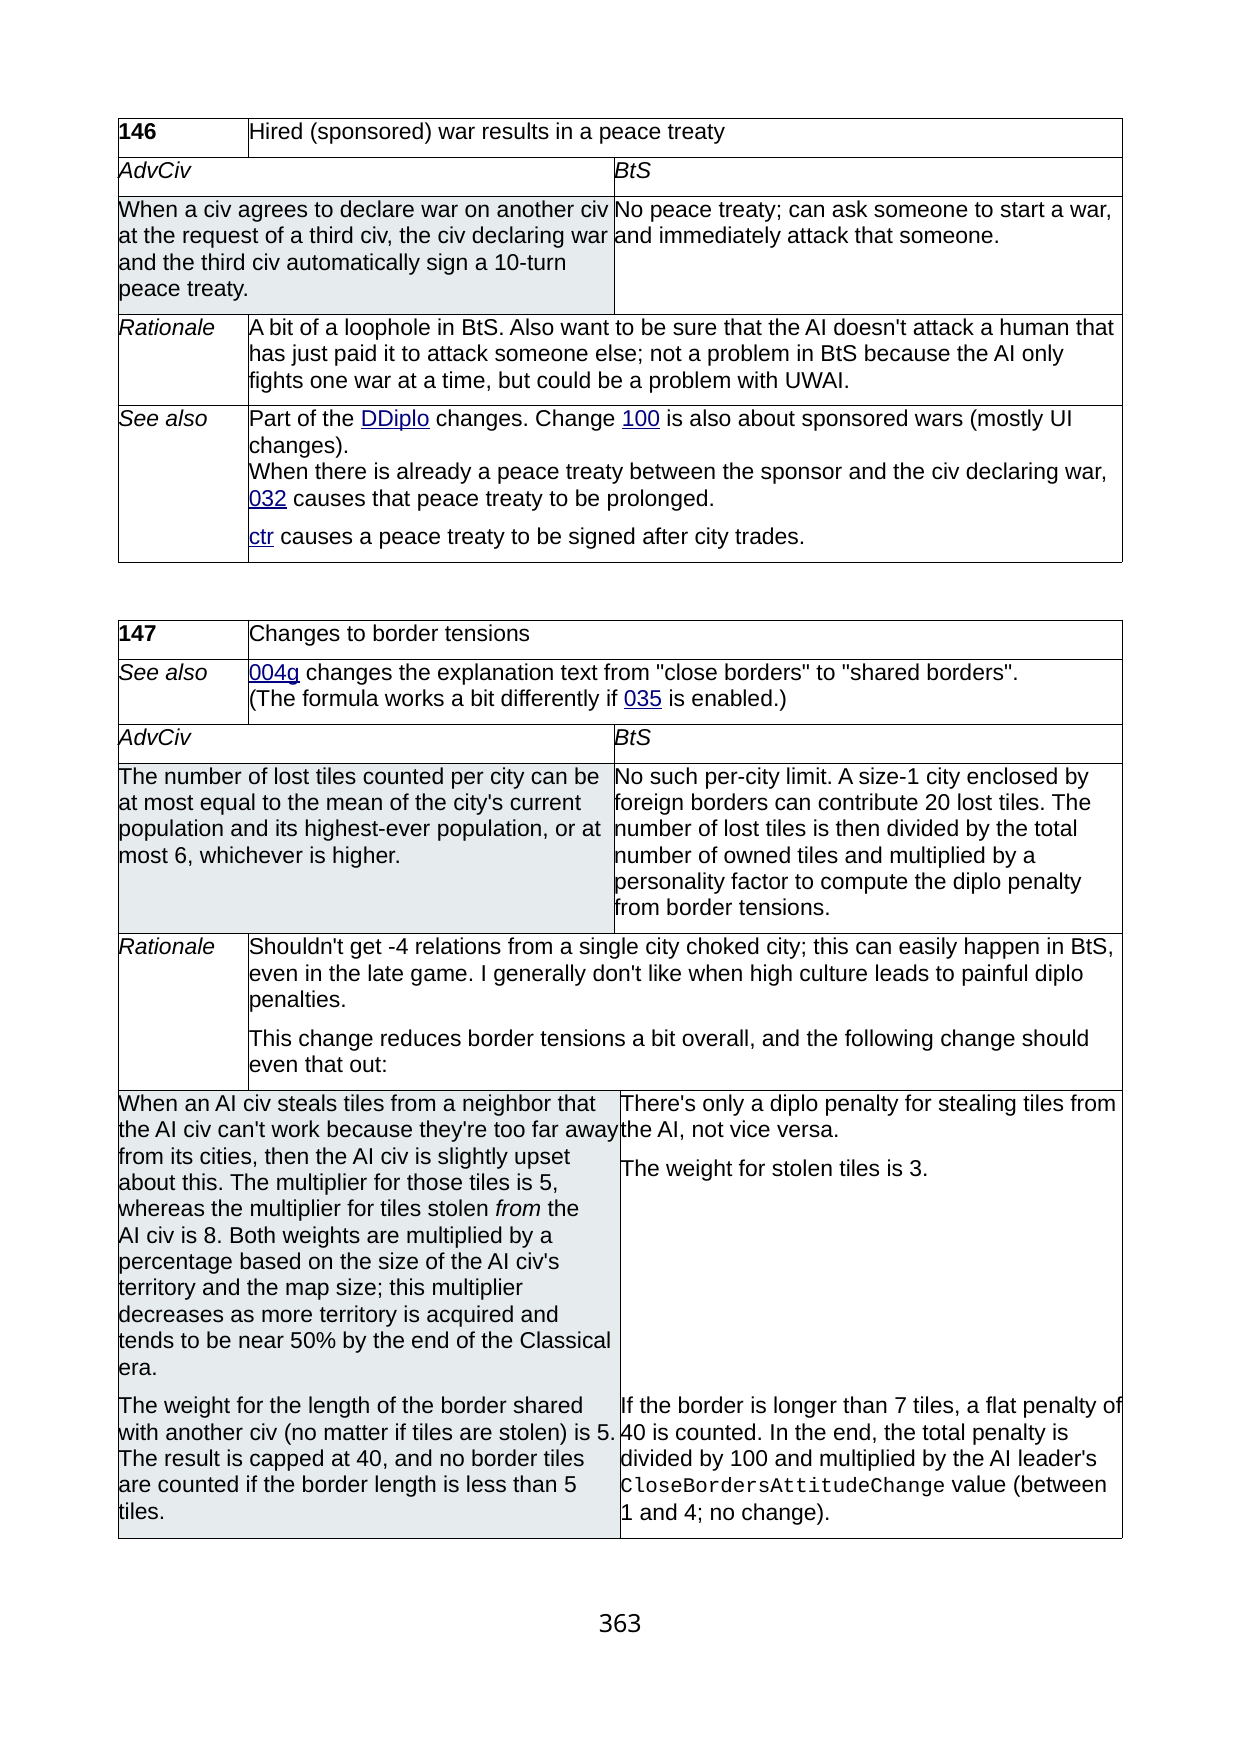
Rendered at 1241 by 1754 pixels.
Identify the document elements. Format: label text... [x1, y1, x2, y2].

table_cell When a civ agrees to declare war on another civ at the request of a third civ, the civ declaring war and the third civ automatically sign a 10-turn peace treaty. [119, 197, 614, 314]
table_cell Rationale [119, 934, 248, 1090]
table_cell AdvCiv [119, 725, 614, 762]
table_cell A bit of a loophole in BtS. Also want to be sure that the AI doesn't attack a human that has just paid it to attack someone else; not a problem in BtS because the AI only fights one war at a time, but could be a problem with UWAI. [249, 315, 1122, 405]
table_header 147 [119, 621, 248, 658]
table_cell Shouldn't get -4 relations from a single city choked city; this can easily happen in BtS, even in the late game. I generally don't like when high culture leads to painful diplo penalties. This change reduces border tensions a bit overall, and the following change should even that out: [249, 934, 1122, 1090]
table_header 146 [119, 119, 248, 157]
table_cell The number of lost tiles counted per city can be at most equal to the mean of the city's current population and its highest-ever population, or at most 6, whichever is higher. [119, 764, 614, 933]
table_cell AdvCiv [119, 158, 614, 196]
table_cell See also [119, 660, 248, 724]
table_cell See also [119, 406, 248, 562]
table_cell Part of the DDiplo changes. Change 100 is also about sponsored wars (mostly UI changes). When there is already a peace treaty between the sponsor and the civ declaring war, 032 causes that peace treaty to be prolonged. ctr causes a peace treaty to be signed after city trades. [249, 406, 1122, 562]
table_header Changes to border tensions [249, 621, 1122, 658]
table_cell No such per-city limit. A size-1 city enclosed by foreign borders can contribute 20 lost tiles. The number of lost tiles is then divided by the total number of owned tiles and multiplied by a personality factor to compute the diplo penalty from border tensions. [615, 764, 1122, 933]
table_cell No peace treaty; can ask someone to start a war, and immediately attack that someone. [615, 197, 1122, 314]
table_cell BtS [615, 158, 1122, 196]
table_cell BtS [615, 725, 1122, 762]
table_header Hired (sponsored) war results in a peace treaty [249, 119, 1122, 157]
table_cell 004g changes the explanation text from "close borders" to "shared borders". (The formula works a bit differently if 035 is enabled.) [249, 660, 1122, 724]
table_cell When an AI civ steals tiles from a neighbor that the AI civ can't work because they're too far away from its cities, then the AI civ is slightly upset about this. The multiplier for those tiles is 5, whereas the multiplier for tiles stolen from the AI civ is 8. Both weights are multiplied by a percentage based on the size of the AI civ's territory and the map size; this multiplier decreases as more territory is acquired and tends to be near 50% by the end of the Classical era. The weight for the length of the border shared with another civ (no matter if tiles are stolen) is 5. The result is capped at 40, and no border tiles are counted if the border length is less than 5 tiles. [119, 1091, 620, 1538]
table_cell Rationale [119, 315, 248, 405]
table_cell There's only a diplo penalty for stealing tiles from the AI, not vice versa. The weight for stolen tiles is 3. If the border is longer than 7 tiles, a flat penalty of 40 is counted. In the end, the total penalty is divided by 100 and multiplied by the AI leader's CloseBordersAttitudeChange value (between 1 and 4; no change). [621, 1091, 1122, 1538]
